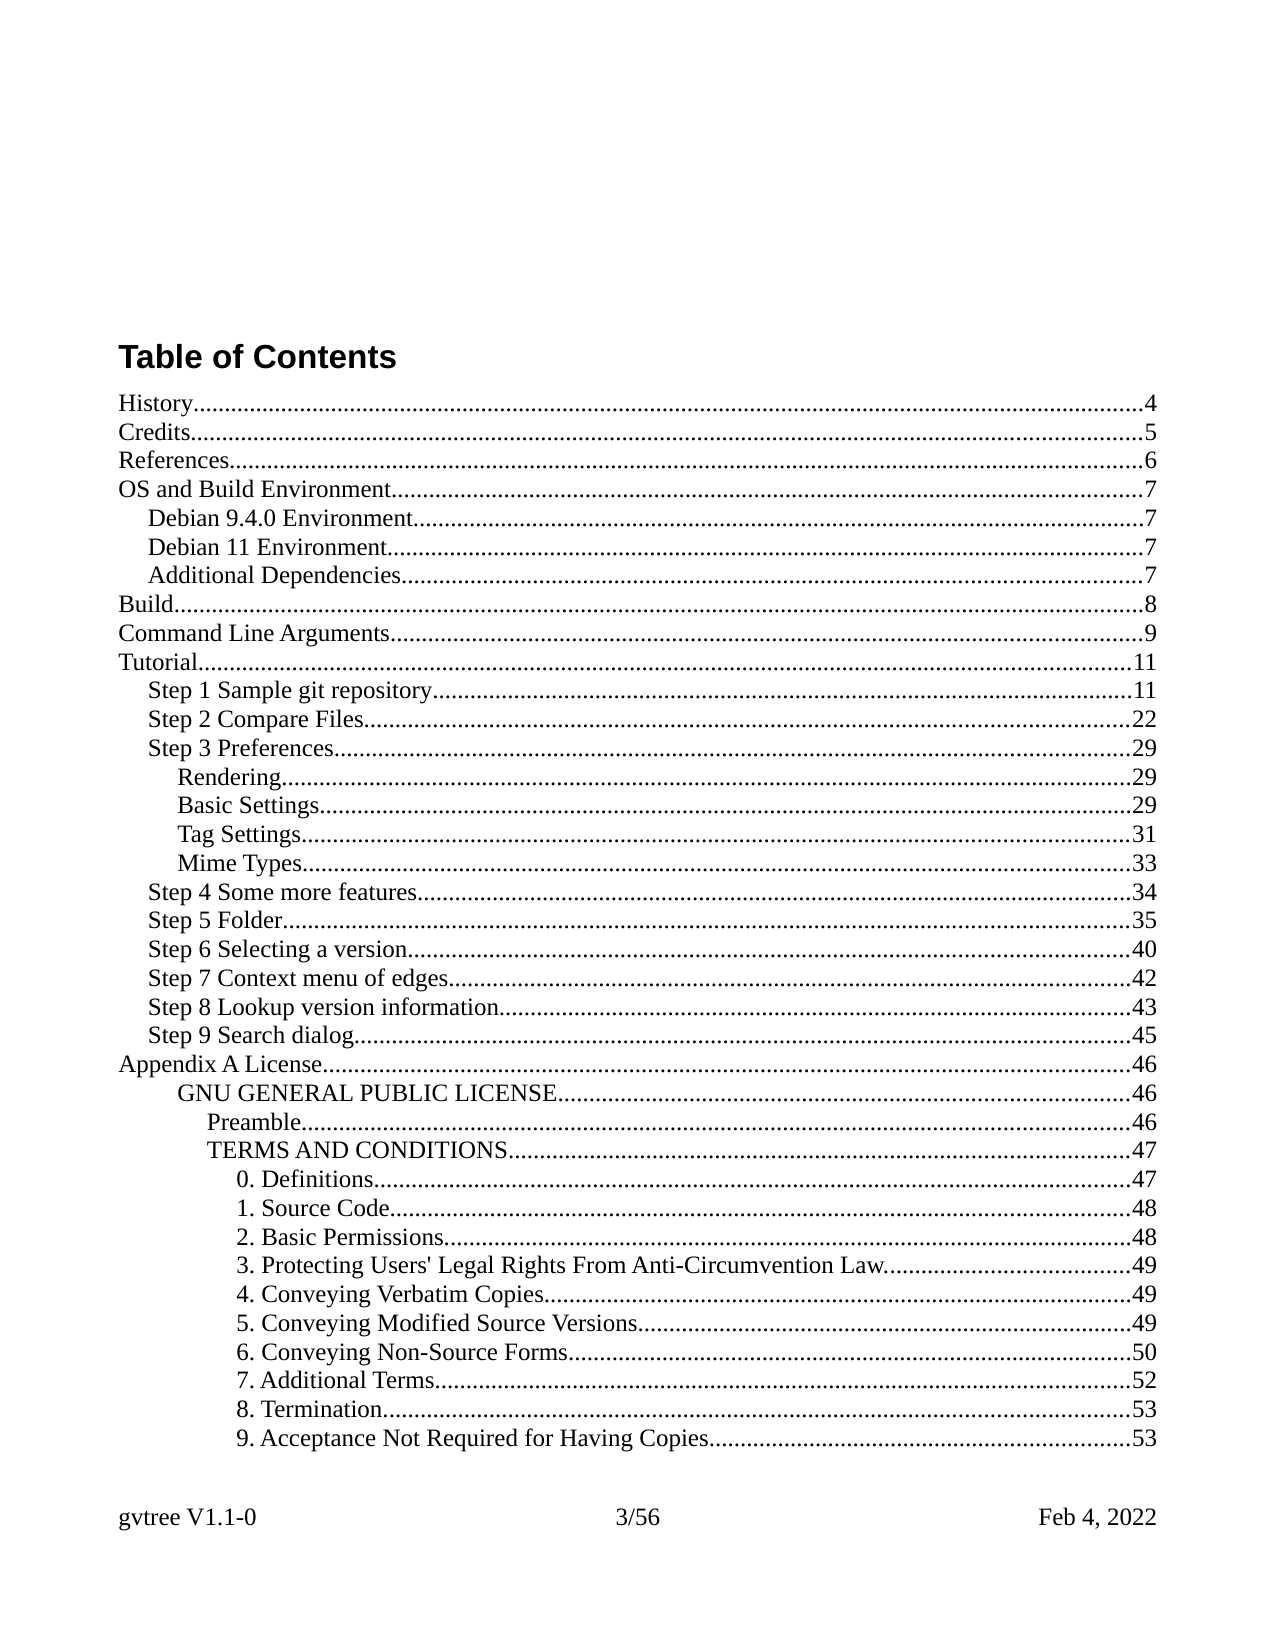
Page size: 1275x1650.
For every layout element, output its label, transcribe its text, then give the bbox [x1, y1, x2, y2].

text 8. Termination. 53 [236, 1394, 1157, 1423]
text References 6 [118, 445, 1157, 474]
text Basic Settings 29 [177, 790, 1157, 819]
text 4. Conveying Verbatim Copies. 49 [236, 1279, 1157, 1308]
text 5. Conveying Modified Source Versions. 49 [236, 1308, 1157, 1337]
text Step 3 Preferences 29 [148, 733, 1157, 762]
text Preamble 46 [207, 1107, 1157, 1135]
text Tag Settings 31 [177, 819, 1157, 848]
text History 4 [118, 388, 1157, 417]
text Step 2 Compare Files 22 [148, 704, 1157, 733]
text Rendering 29 [177, 762, 1157, 790]
text Appendix A License 46 [118, 1049, 1157, 1078]
text Tutorial 11 [118, 647, 1157, 675]
text GNU GENERAL PUBLIC LICENSE 46 [177, 1078, 1157, 1107]
text Build 8 [118, 589, 1157, 618]
text TERMS AND CONDITIONS 47 [207, 1135, 1157, 1164]
text Step 7 Context menu of edges 42 [148, 963, 1157, 992]
text 1. Source Code. 48 [236, 1193, 1157, 1222]
text Debian 9.4.0 Environment 7 [148, 503, 1157, 532]
text OS and Build Environment 7 [118, 474, 1157, 503]
text Command Line Arguments 9 [118, 618, 1157, 647]
text Debian 11 Environment 7 [148, 532, 1157, 560]
text 7. Additional Terms. 52 [236, 1365, 1157, 1394]
text Credits 5 [118, 417, 1157, 445]
text Mime Types 33 [177, 848, 1157, 877]
text Step 5 Folder 35 [148, 905, 1157, 934]
text Step 1 Sample git repository 11 [148, 675, 1157, 704]
text Step 6 Selecting a version 40 [148, 934, 1157, 963]
subtitle Table of Contents [118, 337, 1157, 375]
text Step 4 Some more features 34 [148, 877, 1157, 905]
text 3. Protecting Users' Legal Rights From Anti-Circumvention Law. 49 [236, 1250, 1157, 1279]
text 2. Basic Permissions. 48 [236, 1222, 1157, 1250]
text Step 9 Search dialog 45 [148, 1020, 1157, 1049]
text 6. Conveying Non-Source Forms. 50 [236, 1337, 1157, 1365]
text Step 8 Lookup version information 43 [148, 992, 1157, 1020]
text Additional Dependencies 7 [148, 560, 1157, 589]
text 9. Acceptance Not Required for Having Copies. 53 [236, 1423, 1157, 1452]
text 0. Definitions. 47 [236, 1164, 1157, 1193]
